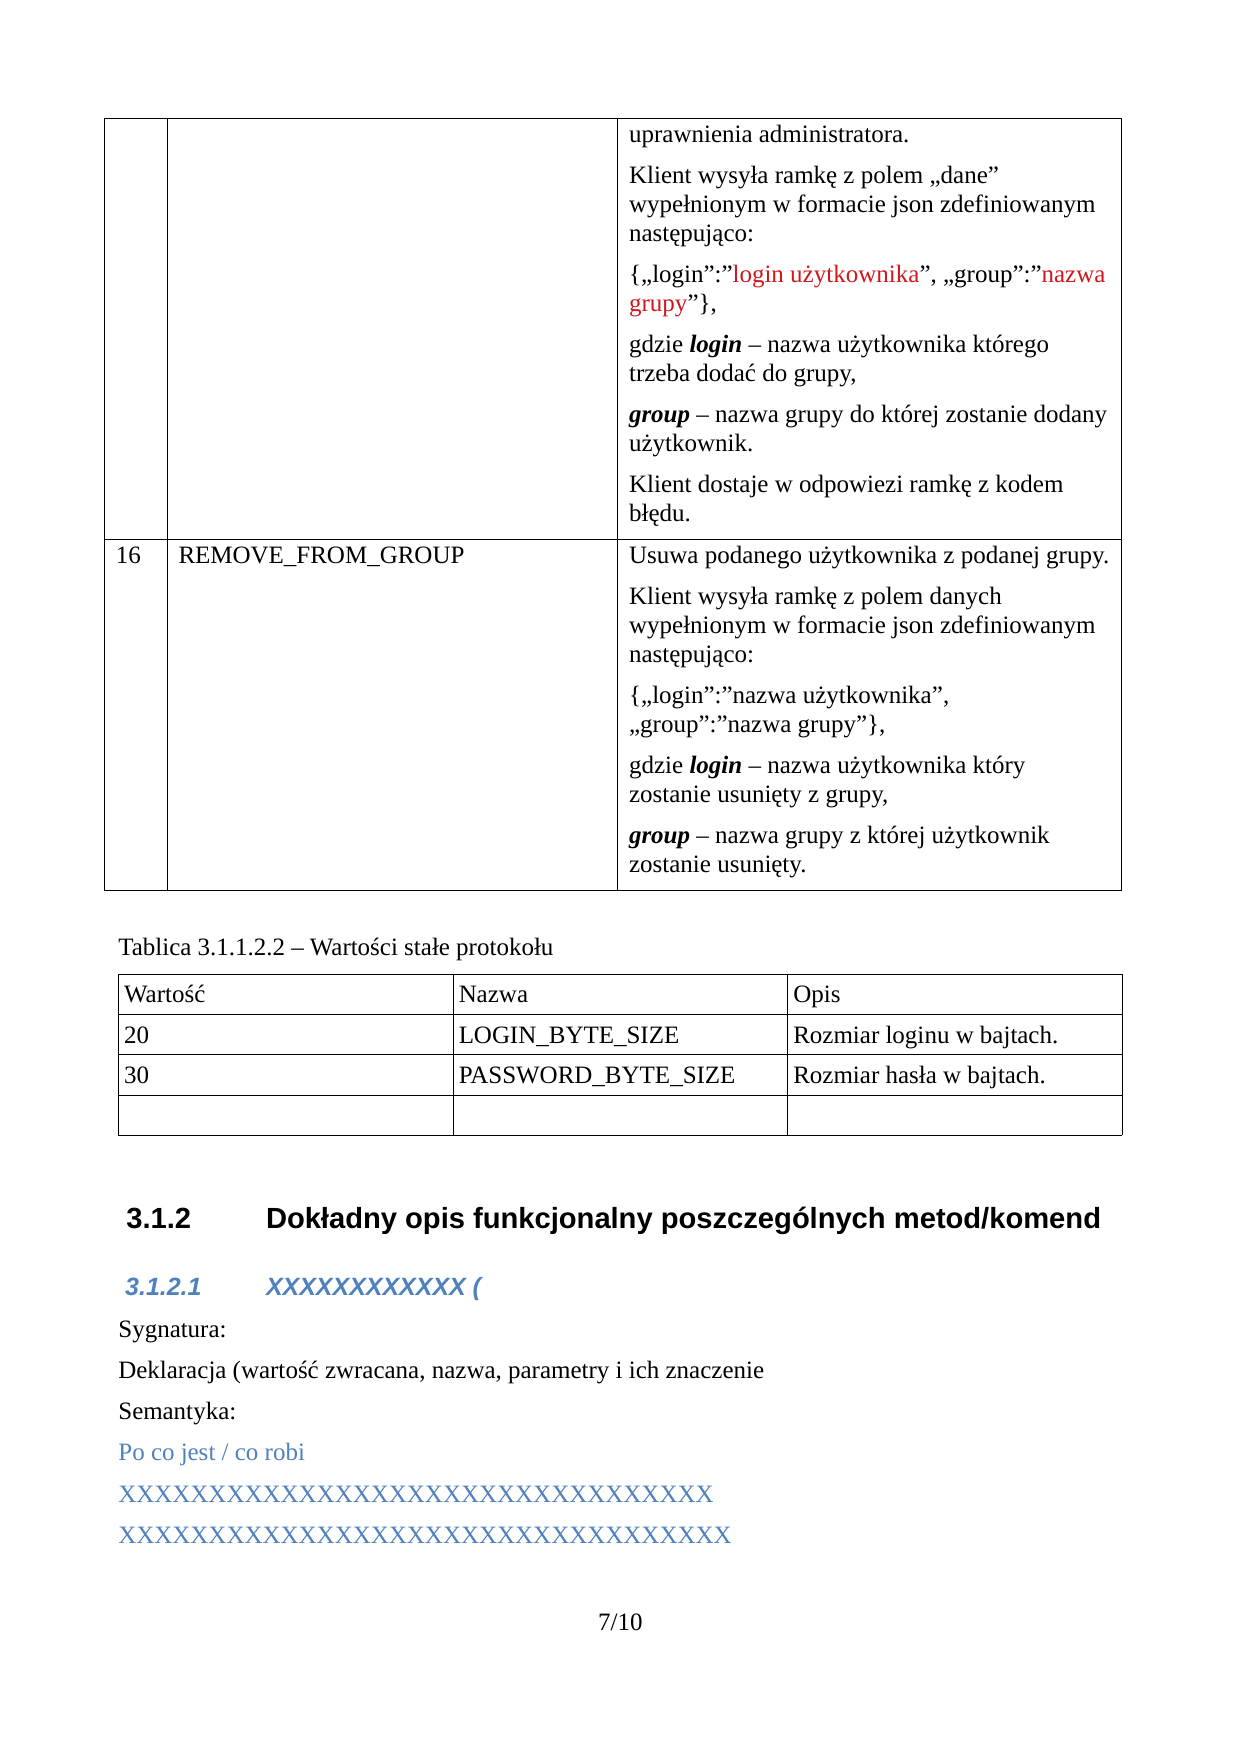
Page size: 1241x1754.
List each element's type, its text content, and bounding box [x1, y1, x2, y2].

subtitle Dokładny opis funkcjonalny poszczególnych metod/komend [118, 1201, 1122, 1235]
table_cell [119, 1096, 453, 1135]
text Semantyka: [118, 1396, 1122, 1425]
table_header Nazwa [454, 975, 787, 1014]
text XXXXXXXXXXXXXXXXXXXXXXXXXXXXXXXXX [118, 1479, 1122, 1507]
table_cell Rozmiar loginu w bajtach. [788, 1015, 1122, 1054]
table_cell Rozmiar hasła w bajtach. [788, 1055, 1122, 1095]
table_cell LOGIN_BYTE_SIZE [454, 1015, 787, 1054]
table_cell 30 [119, 1055, 453, 1095]
table_cell PASSWORD_BYTE_SIZE [454, 1055, 787, 1095]
table_cell [105, 119, 167, 539]
table_cell [454, 1096, 787, 1135]
table_cell 16 [105, 540, 167, 890]
table_header Opis [788, 975, 1122, 1014]
table_header Wartość [119, 975, 453, 1014]
table_cell Usuwa podanego użytkownika z podanej grupy. Klient wysyła ramkę z polem danych wypełnionym w formacie json zdefiniowanym następująco: {„login”:”nazwa użytkownika”, „group”:”nazwa grupy”}, gdzie login – nazwa użytkownika który zostanie usunięty z grupy, group – nazwa grupy z której użytkownik zostanie usunięty. [618, 540, 1121, 890]
text Sygnatura: [118, 1314, 1122, 1342]
table_cell uprawnienia administratora. Klient wysyła ramkę z polem „dane” wypełnionym w formacie json zdefiniowanym następująco: {„login”:”login użytkownika”, „group”:”nazwa grupy”}, gdzie login – nazwa użytkownika którego trzeba dodać do grupy, group – nazwa grupy do której zostanie dodany użytkownik. Klient dostaje w odpowiezi ramkę z kodem błędu. [618, 119, 1121, 539]
text Po co jest / co robi [118, 1437, 1122, 1466]
table_cell [788, 1096, 1122, 1135]
text XXXXXXXXXXXXXXXXXXXXXXXXXXXXXXXXXX [118, 1520, 1122, 1549]
table_cell 20 [119, 1015, 453, 1054]
table_cell [168, 119, 617, 539]
text Tablica 3.1.1.2.2 – Wartości stałe protokołu [118, 932, 1122, 961]
subtitle XXXXXXXXXXXX ( [118, 1272, 1122, 1301]
text Deklaracja (wartość zwracana, nazwa, parametry i ich znaczenie [118, 1355, 1122, 1384]
table_cell REMOVE_FROM_GROUP [168, 540, 617, 890]
